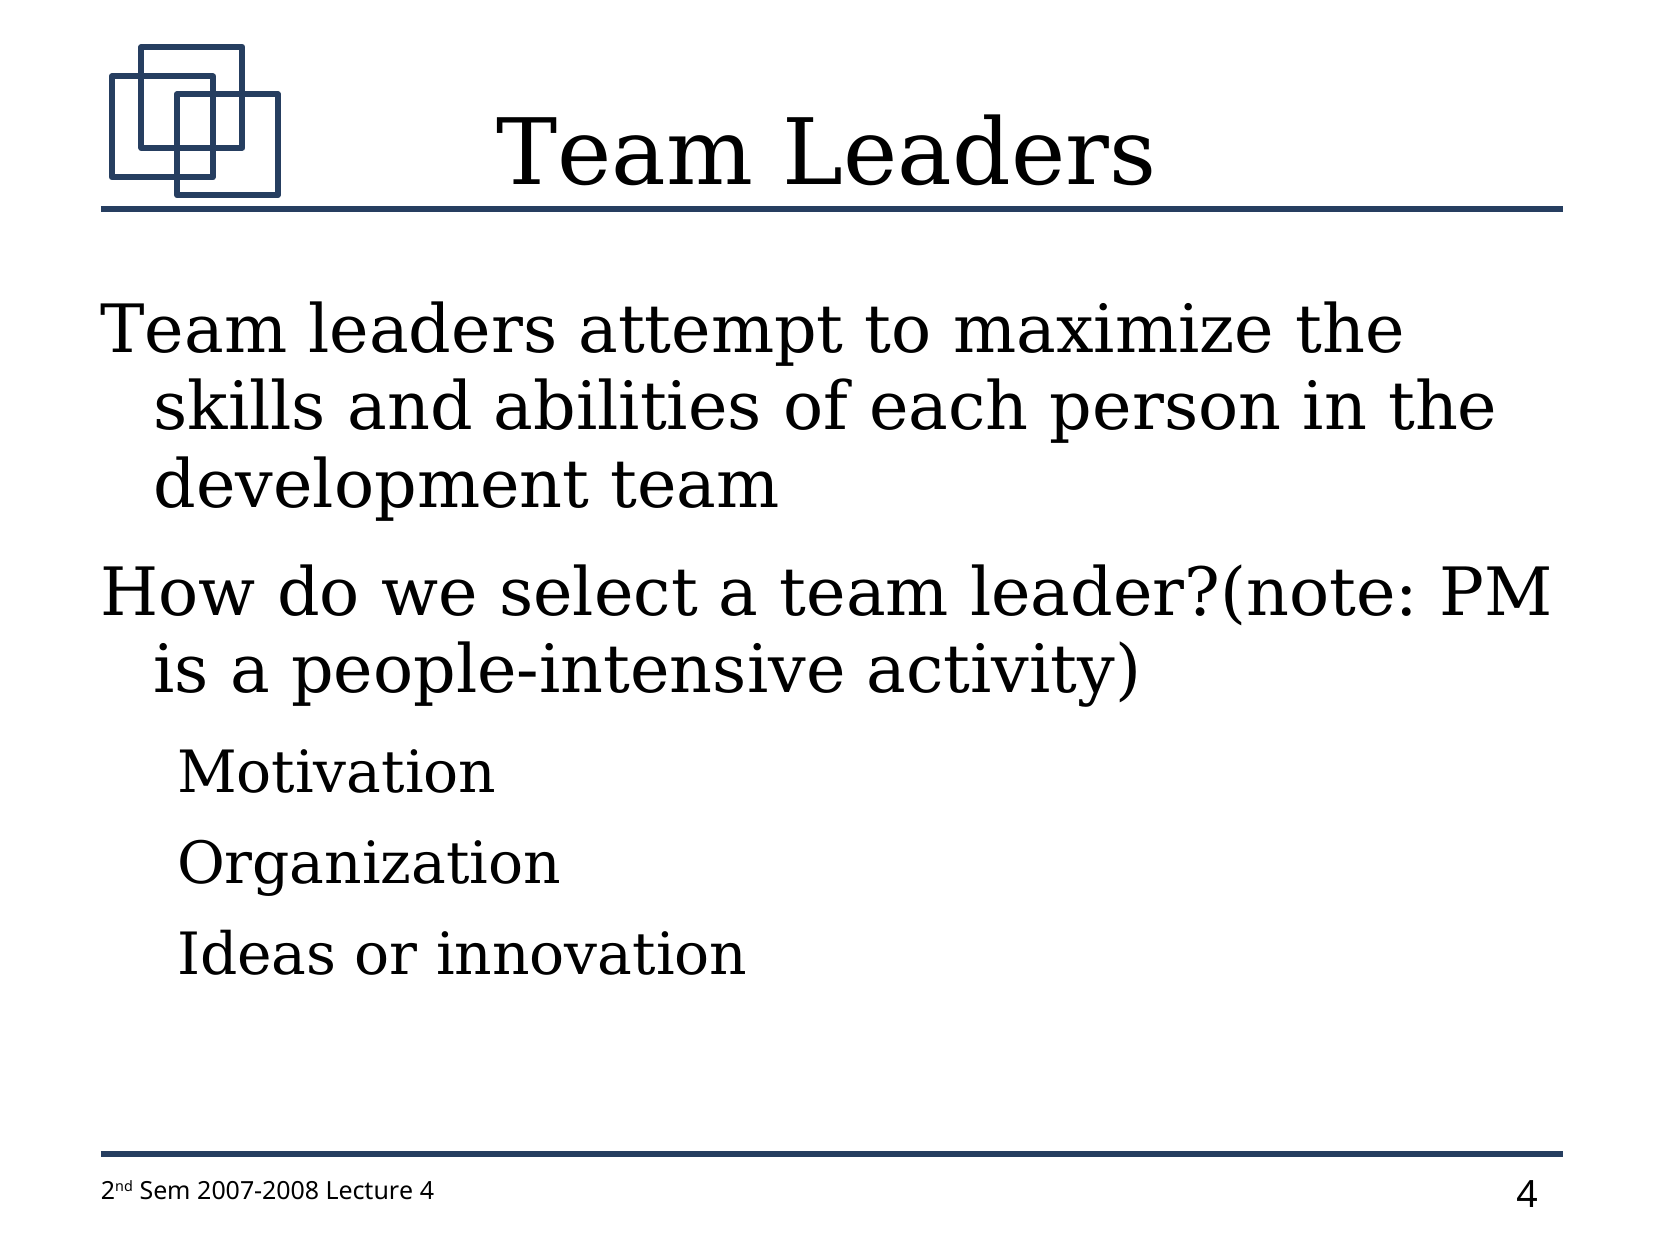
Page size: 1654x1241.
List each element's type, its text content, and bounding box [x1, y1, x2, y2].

title Team Leaders [82, 49, 1571, 257]
list Team leaders attempt to maximize the skills and abilities of each person in the development team How do we select a team leader?(note: PM is a people-intensive activity) Motivation Organization Ideas or innovation [82, 290, 1571, 1109]
